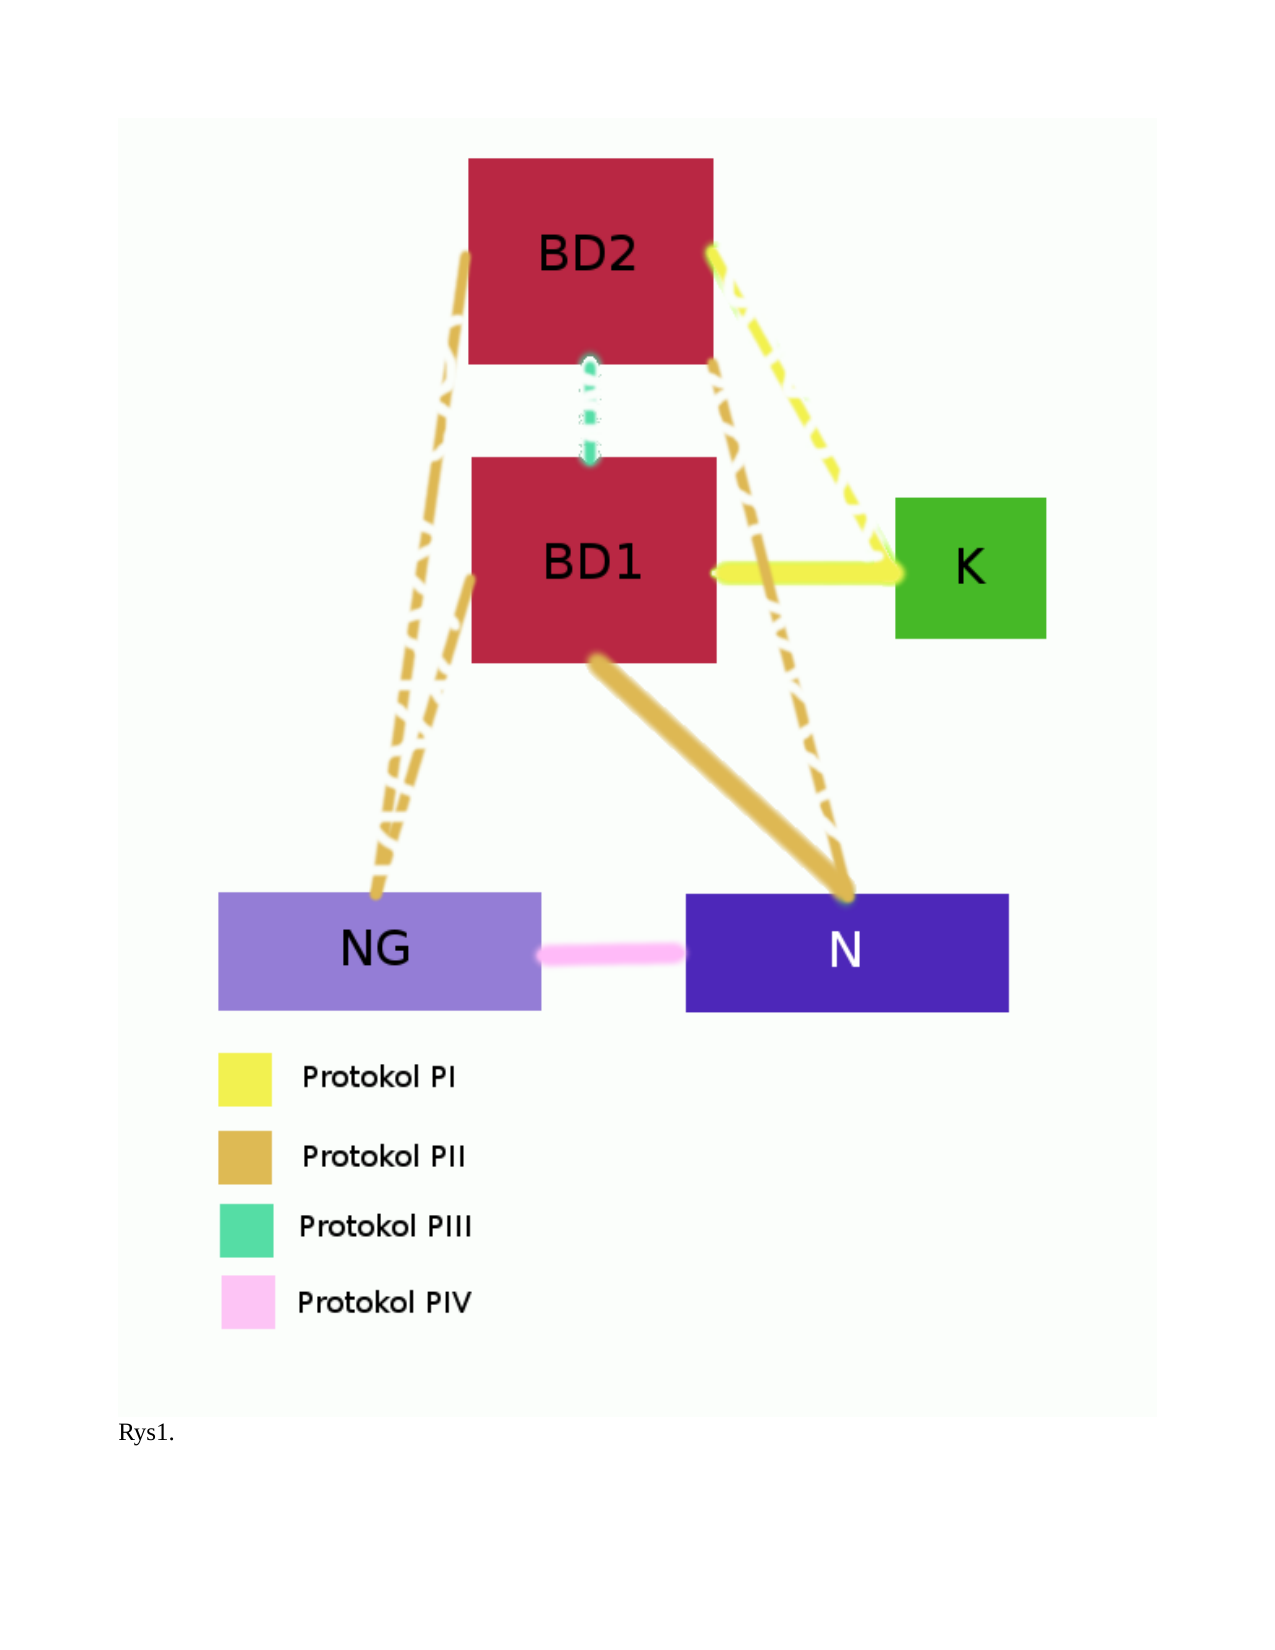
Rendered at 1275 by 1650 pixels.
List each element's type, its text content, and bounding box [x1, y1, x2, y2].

text Rys1. [118, 1417, 1157, 1445]
picture [118, 118, 1157, 1417]
